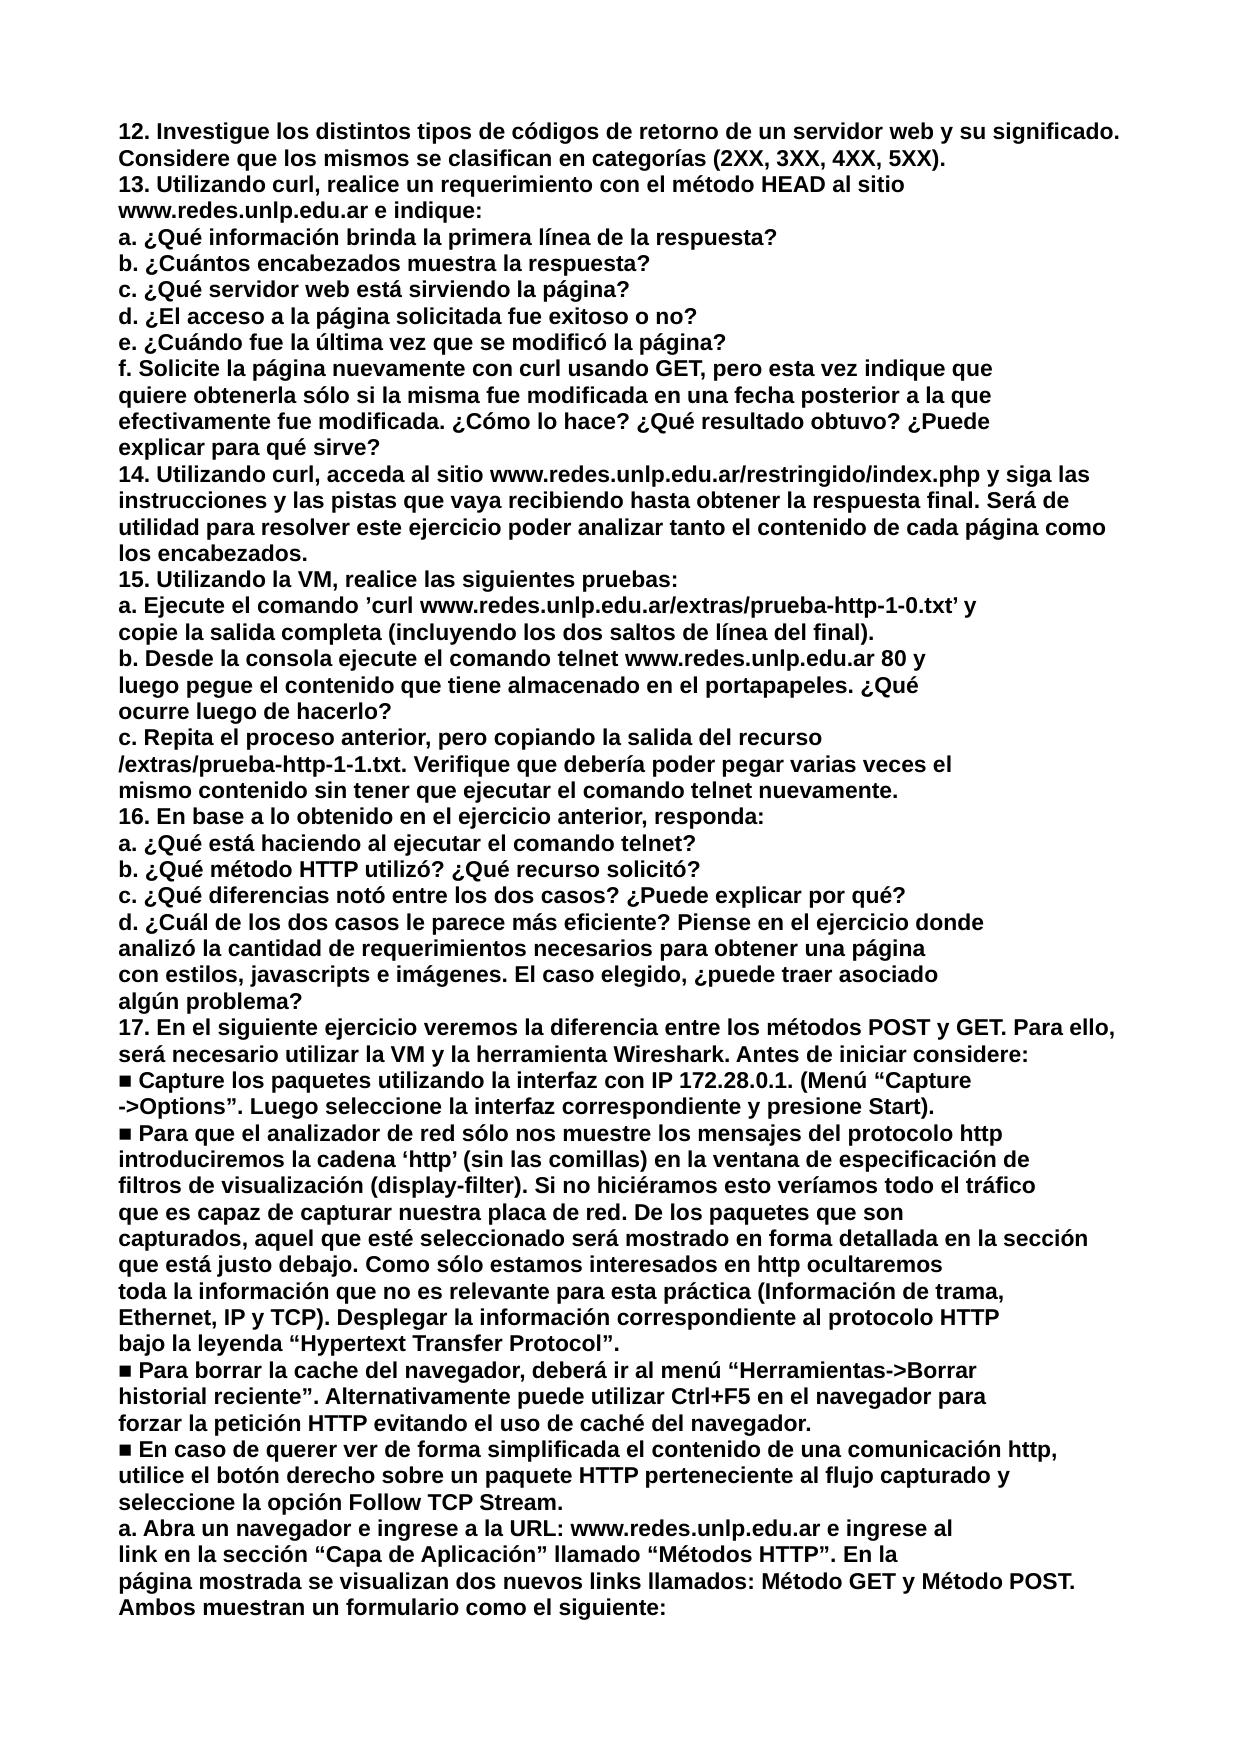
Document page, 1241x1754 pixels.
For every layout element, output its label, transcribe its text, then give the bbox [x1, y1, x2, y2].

text Considere que los mismos se clasifican en categorías (2XX, 3XX, 4XX, 5XX). [118, 144, 1122, 171]
text capturados, aquel que esté seleccionado será mostrado en forma detallada en la sección que está justo debajo. Como sólo estamos interesados en http ocultaremos [118, 1225, 1122, 1278]
text instrucciones y las pistas que vaya recibiendo hasta obtener la respuesta final. Será de [118, 487, 1122, 513]
text que es capaz de capturar nuestra placa de red. De los paquetes que son [118, 1199, 1122, 1225]
text ->Options”. Luego seleccione la interfaz correspondiente y presione Start). [118, 1093, 1122, 1119]
text toda la información que no es relevante para esta práctica (Información de trama, [118, 1278, 1122, 1304]
text copie la salida completa (incluyendo los dos saltos de línea del final). [118, 619, 1122, 645]
text ■ Capture los paquetes utilizando la interfaz con IP 172.28.0.1. (Menú “Capture [118, 1067, 1122, 1093]
text Ethernet, IP y TCP). Desplegar la información correspondiente al protocolo HTTP [118, 1304, 1122, 1330]
text 17. En el siguiente ejercicio veremos la diferencia entre los métodos POST y GET. Para ello, [118, 1014, 1122, 1041]
text será necesario utilizar la VM y la herramienta Wireshark. Antes de iniciar considere: [118, 1041, 1122, 1067]
text bajo la leyenda “Hypertext Transfer Protocol”. [118, 1330, 1122, 1357]
text www.redes.unlp.edu.ar e indique: [118, 197, 1122, 223]
text b. Desde la consola ejecute el comando telnet www.redes.unlp.edu.ar 80 y [118, 645, 1122, 672]
text introduciremos la cadena ‘http’ (sin las comillas) en la ventana de especificación de [118, 1146, 1122, 1172]
text mismo contenido sin tener que ejecutar el comando telnet nuevamente. [118, 777, 1122, 803]
text seleccione la opción Follow TCP Stream. [118, 1488, 1122, 1515]
text c. ¿Qué servidor web está sirviendo la página? [118, 276, 1122, 303]
text utilidad para resolver este ejercicio poder analizar tanto el contenido de cada página como [118, 513, 1122, 540]
text /extras/prueba-http-1-1.txt. Verifique que debería poder pegar varias veces el [118, 751, 1122, 777]
text 14. Utilizando curl, acceda al sitio www.redes.unlp.edu.ar/restringido/index.php y siga las [118, 461, 1122, 487]
text página mostrada se visualizan dos nuevos links llamados: Método GET y Método POST. Ambos muestran un formulario como el siguiente: [118, 1568, 1122, 1620]
text b. ¿Qué método HTTP utilizó? ¿Qué recurso solicitó? [118, 856, 1122, 882]
text link en la sección “Capa de Aplicación” llamado “Métodos HTTP”. En la [118, 1541, 1122, 1568]
text ■ Para que el analizador de red sólo nos muestre los mensajes del protocolo http [118, 1119, 1122, 1146]
text c. Repita el proceso anterior, pero copiando la salida del recurso [118, 724, 1122, 751]
text efectivamente fue modificada. ¿Cómo lo hace? ¿Qué resultado obtuvo? ¿Puede [118, 408, 1122, 434]
text los encabezados. [118, 540, 1122, 566]
text forzar la petición HTTP evitando el uso de caché del navegador. [118, 1409, 1122, 1436]
text filtros de visualización (display-filter). Si no hiciéramos esto veríamos todo el tráfico [118, 1172, 1122, 1199]
text 15. Utilizando la VM, realice las siguientes pruebas: [118, 566, 1122, 592]
text a. ¿Qué información brinda la primera línea de la respuesta? [118, 223, 1122, 250]
text 12. Investigue los distintos tipos de códigos de retorno de un servidor web y su significado. [118, 118, 1122, 144]
text ocurre luego de hacerlo? [118, 698, 1122, 724]
text d. ¿El acceso a la página solicitada fue exitoso o no? [118, 303, 1122, 329]
text c. ¿Qué diferencias notó entre los dos casos? ¿Puede explicar por qué? [118, 882, 1122, 909]
text utilice el botón derecho sobre un paquete HTTP perteneciente al flujo capturado y [118, 1462, 1122, 1488]
text b. ¿Cuántos encabezados muestra la respuesta? [118, 250, 1122, 276]
text explicar para qué sirve? [118, 434, 1122, 461]
text quiere obtenerla sólo si la misma fue modificada en una fecha posterior a la que [118, 382, 1122, 408]
text 16. En base a lo obtenido en el ejercicio anterior, responda: [118, 803, 1122, 830]
text ■ En caso de querer ver de forma simplificada el contenido de una comunicación http, [118, 1436, 1122, 1462]
text ■ Para borrar la cache del navegador, deberá ir al menú “Herramientas->Borrar [118, 1357, 1122, 1383]
text algún problema? [118, 988, 1122, 1014]
text con estilos, javascripts e imágenes. El caso elegido, ¿puede traer asociado [118, 961, 1122, 988]
text historial reciente”. Alternativamente puede utilizar Ctrl+F5 en el navegador para [118, 1383, 1122, 1409]
text a. Abra un navegador e ingrese a la URL: www.redes.unlp.edu.ar e ingrese al [118, 1515, 1122, 1541]
text a. Ejecute el comando ’curl www.redes.unlp.edu.ar/extras/prueba-http-1-0.txt’ y [118, 592, 1122, 619]
text f. Solicite la página nuevamente con curl usando GET, pero esta vez indique que [118, 355, 1122, 382]
text analizó la cantidad de requerimientos necesarios para obtener una página [118, 935, 1122, 961]
text a. ¿Qué está haciendo al ejecutar el comando telnet? [118, 830, 1122, 856]
text d. ¿Cuál de los dos casos le parece más eficiente? Piense en el ejercicio donde [118, 909, 1122, 935]
text 13. Utilizando curl, realice un requerimiento con el método HEAD al sitio [118, 171, 1122, 197]
text luego pegue el contenido que tiene almacenado en el portapapeles. ¿Qué [118, 672, 1122, 698]
text e. ¿Cuándo fue la última vez que se modificó la página? [118, 329, 1122, 355]
